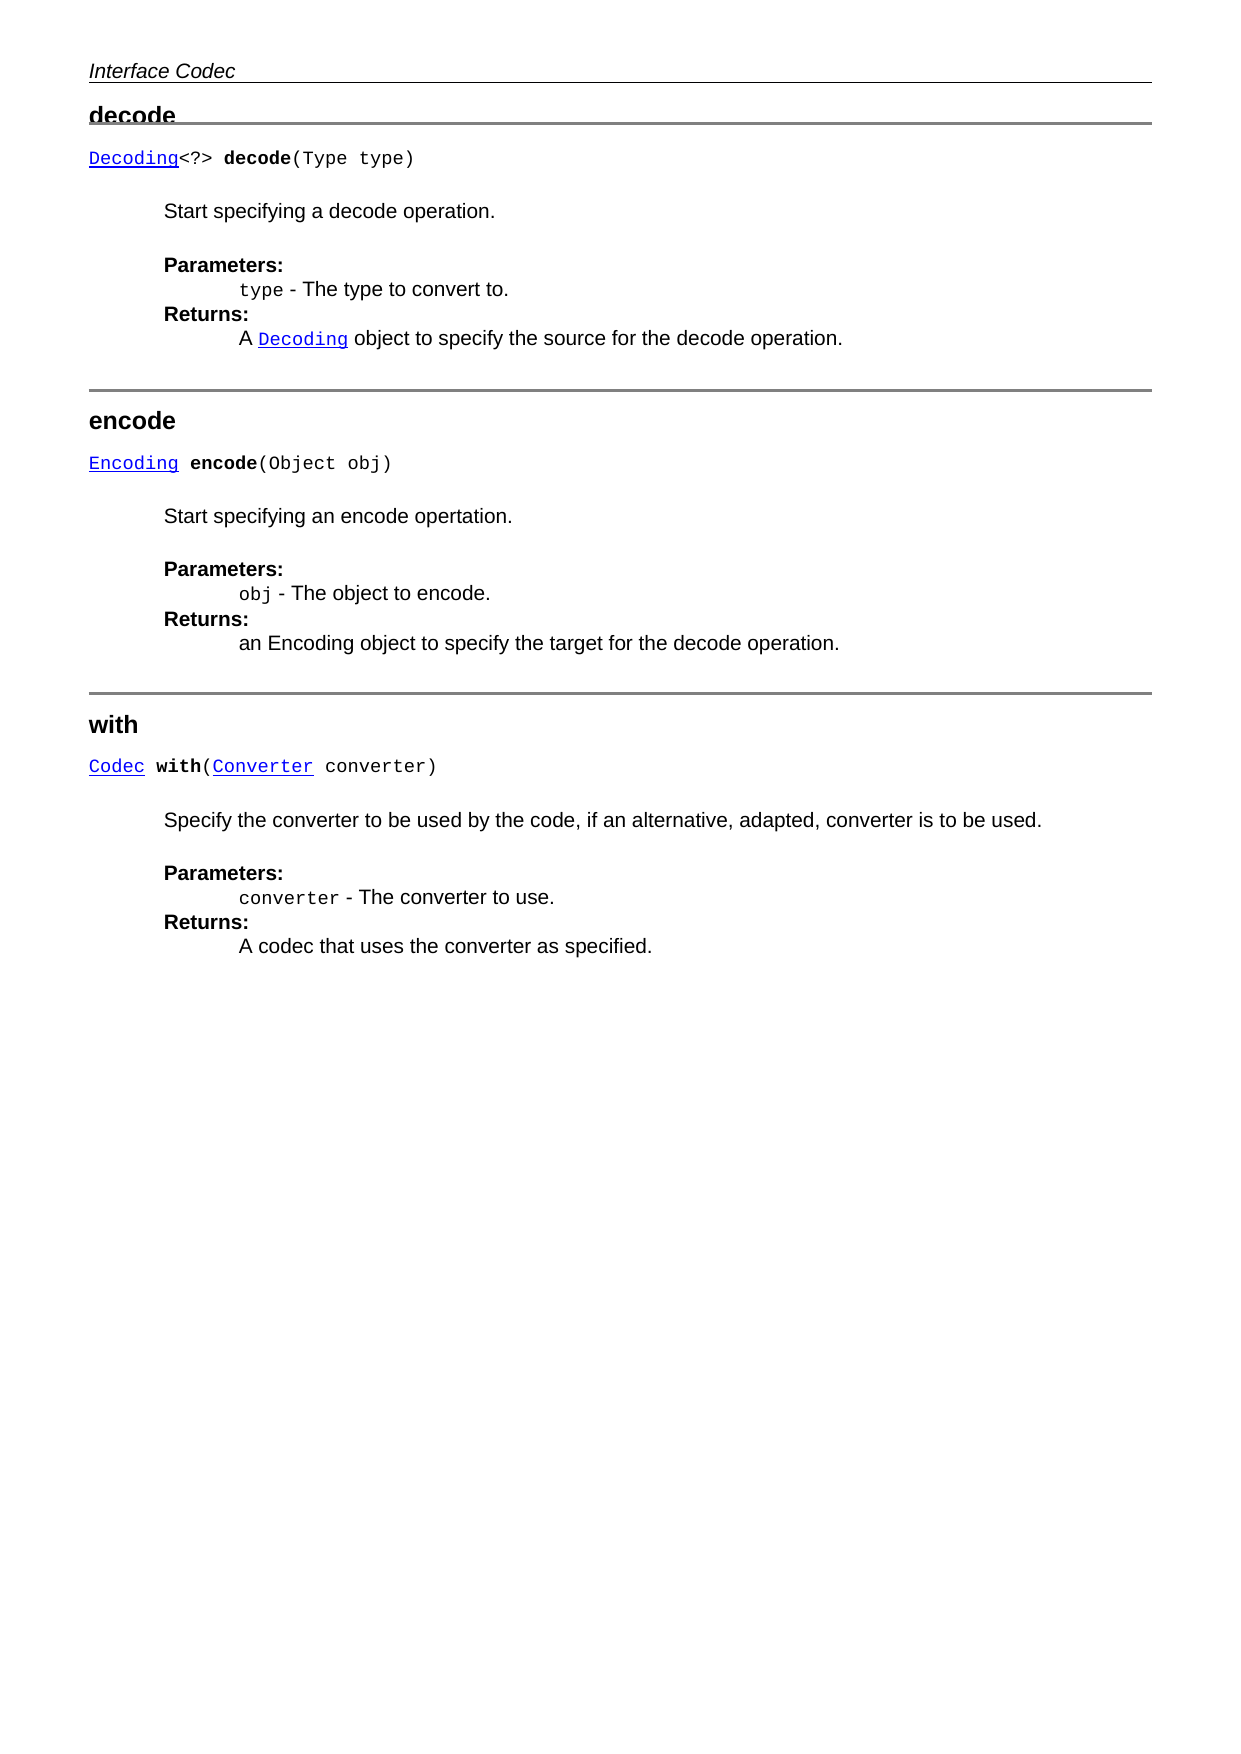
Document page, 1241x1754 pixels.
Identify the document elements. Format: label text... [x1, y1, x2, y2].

text Returns: [163, 606, 1152, 630]
text Parameters: [163, 557, 1152, 581]
text A Decoding object to specify the source for the decode operation. [238, 326, 1152, 351]
text obj - The object to encode. [238, 581, 1152, 606]
text Parameters: [163, 861, 1152, 885]
text Encoding encode(Object obj) [88, 454, 1152, 475]
text Returns: [163, 302, 1152, 326]
text an Encoding object to specify the target for the decode operation. [238, 630, 1152, 654]
text converter - The converter to use. [238, 885, 1152, 910]
text Decoding<?> decode(Type type) [88, 149, 1152, 170]
text Start specifying a decode operation. [163, 199, 1152, 223]
text Codec with(Converter converter) [88, 757, 1152, 778]
text Specify the converter to be used by the code, if an alternative, adapted, converter is to be used. [163, 808, 1152, 832]
text Returns: [163, 910, 1152, 934]
text Start specifying an encode opertation. [163, 504, 1152, 528]
text A codec that uses the converter as specified. [238, 934, 1152, 958]
text Parameters: [163, 252, 1152, 276]
text type - The type to convert to. [238, 276, 1152, 302]
